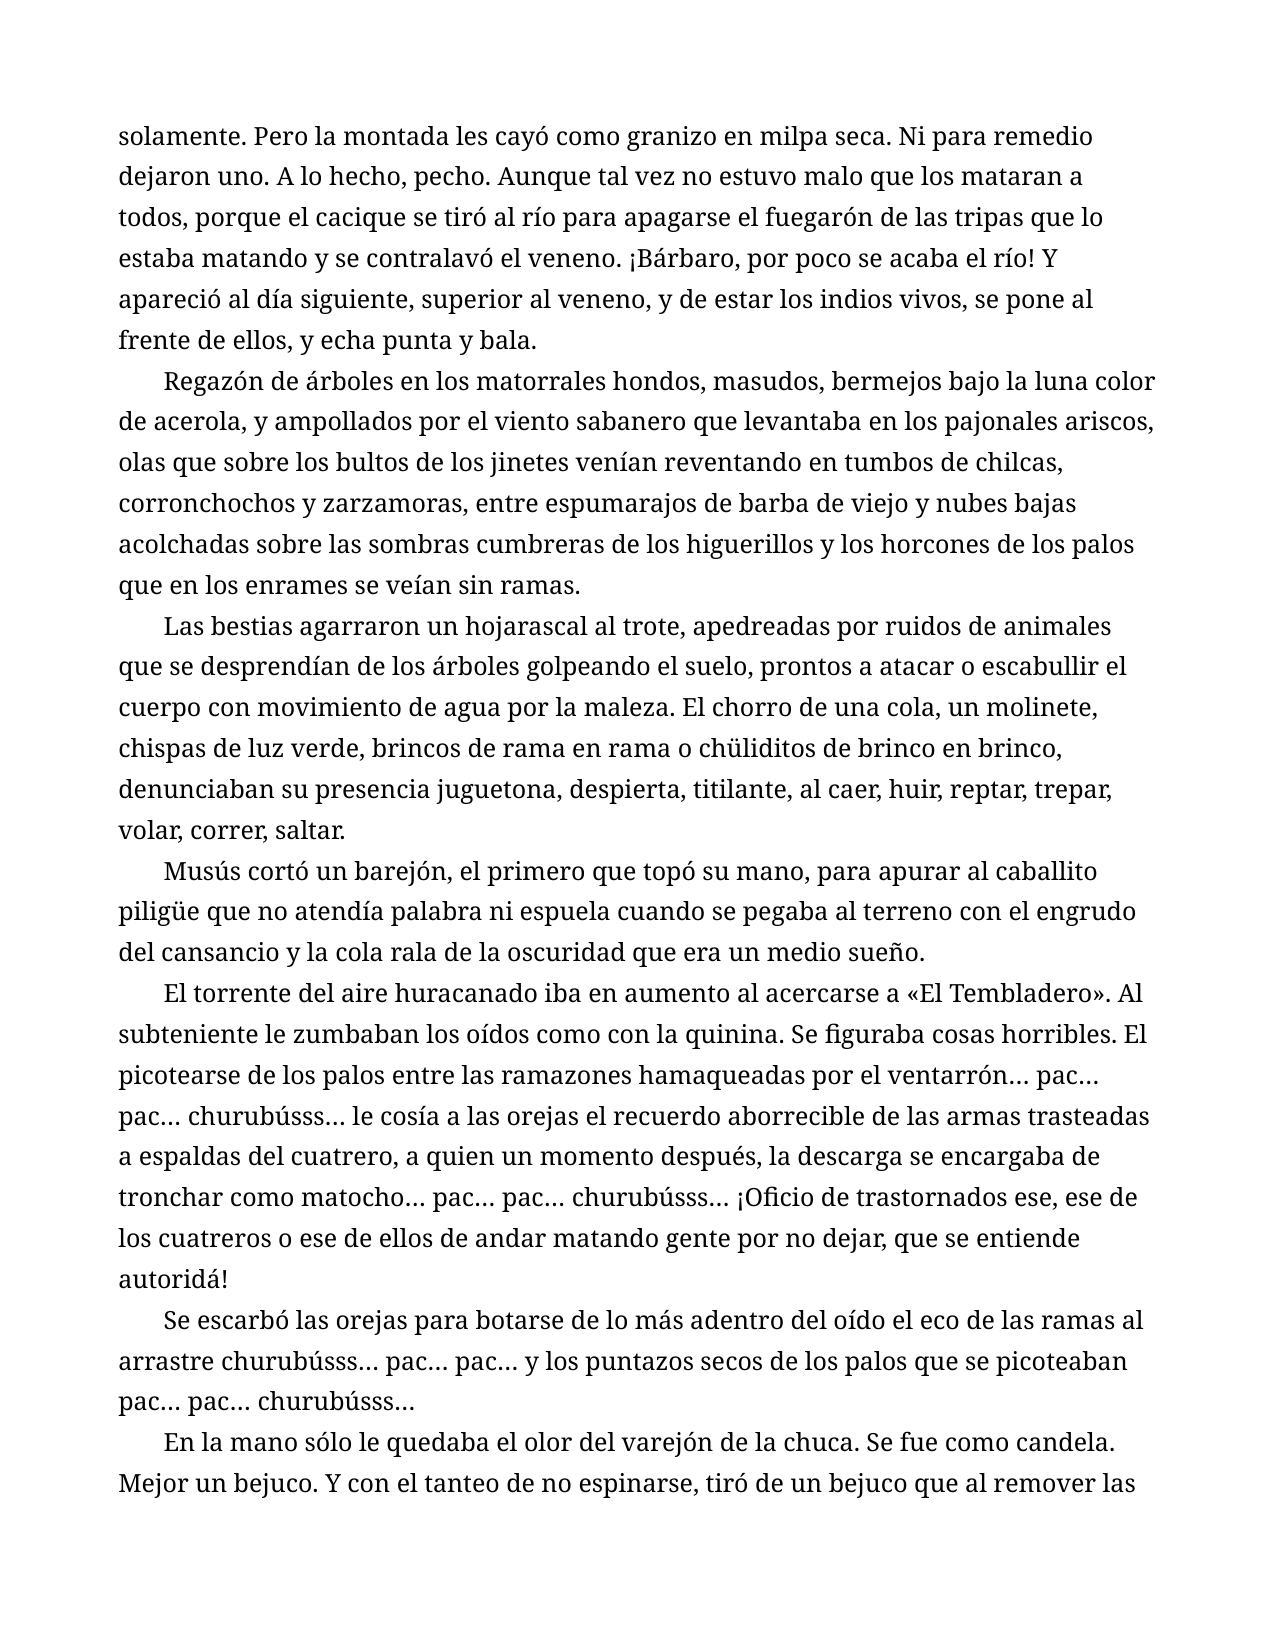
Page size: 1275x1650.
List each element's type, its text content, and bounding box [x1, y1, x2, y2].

text solamente. Pero la montada les cayó como granizo en milpa seca. Ni para remedio dejaron uno. A lo hecho, pecho. Aunque tal vez no estuvo malo que los mataran a todos, porque el cacique se tiró al río para apagarse el fuegarón de las tripas que lo estaba matando y se contralavó el veneno. ¡Bárbaro, por poco se acaba el río! Y apareció al día siguiente, superior al veneno, y de estar los indios vivos, se pone al frente de ellos, y echa punta y bala. Regazón de árboles en los matorrales hondos, masudos, bermejos bajo la luna color de acerola, y ampollados por el viento sabanero que levantaba en los pajonales ariscos, olas que sobre los bultos de los jinetes venían reventando en tumbos de chilcas, corronchochos y zarzamoras, entre espumarajos de barba de viejo y nubes bajas acolchadas sobre las sombras cumbreras de los higuerillos y los horcones de los palos que en los enrames se veían sin ramas. Las bestias agarraron un hojarascal al trote, apedreadas por ruidos de animales que se desprendían de los árboles golpeando el suelo, prontos a atacar o escabullir el cuerpo con movimiento de agua por la maleza. El chorro de una cola, un molinete, chispas de luz verde, brincos de rama en rama o chüliditos de brinco en brinco, denunciaban su presencia juguetona, despierta, titilante, al caer, huir, reptar, trepar, volar, correr, saltar. Musús cortó un barejón, el primero que topó su mano, para apurar al caballito piligüe que no atendía palabra ni espuela cuando se pegaba al terreno con el engrudo del cansancio y la cola rala de la oscuridad que era un medio sueño. El torrente del aire huracanado iba en aumento al acercarse a «El Tembladero». Al subteniente le zumbaban los oídos como con la quinina. Se figuraba cosas horribles. El picotearse de los palos entre las ramazones hamaqueadas por el ventarrón… pac… pac… churubússs… le cosía a las orejas el recuerdo aborrecible de las armas trasteadas a espaldas del cuatrero, a quien un momento después, la descarga se encargaba de tronchar como matocho… pac… pac… churubússs… ¡Oficio de trastornados ese, ese de los cuatreros o ese de ellos de andar matando gente por no dejar, que se entiende autoridá! Se escarbó las orejas para botarse de lo más adentro del oído el eco de las ramas al arrastre churubússs… pac… pac… y los puntazos secos de los palos que se picoteaban pac… pac… churubússs… En la mano sólo le quedaba el olor del varejón de la chuca. Se fue como candela. Mejor un bejuco. Y con el tanteo de no espinarse, tiró de un bejuco que al remover las [118, 118, 1157, 1500]
